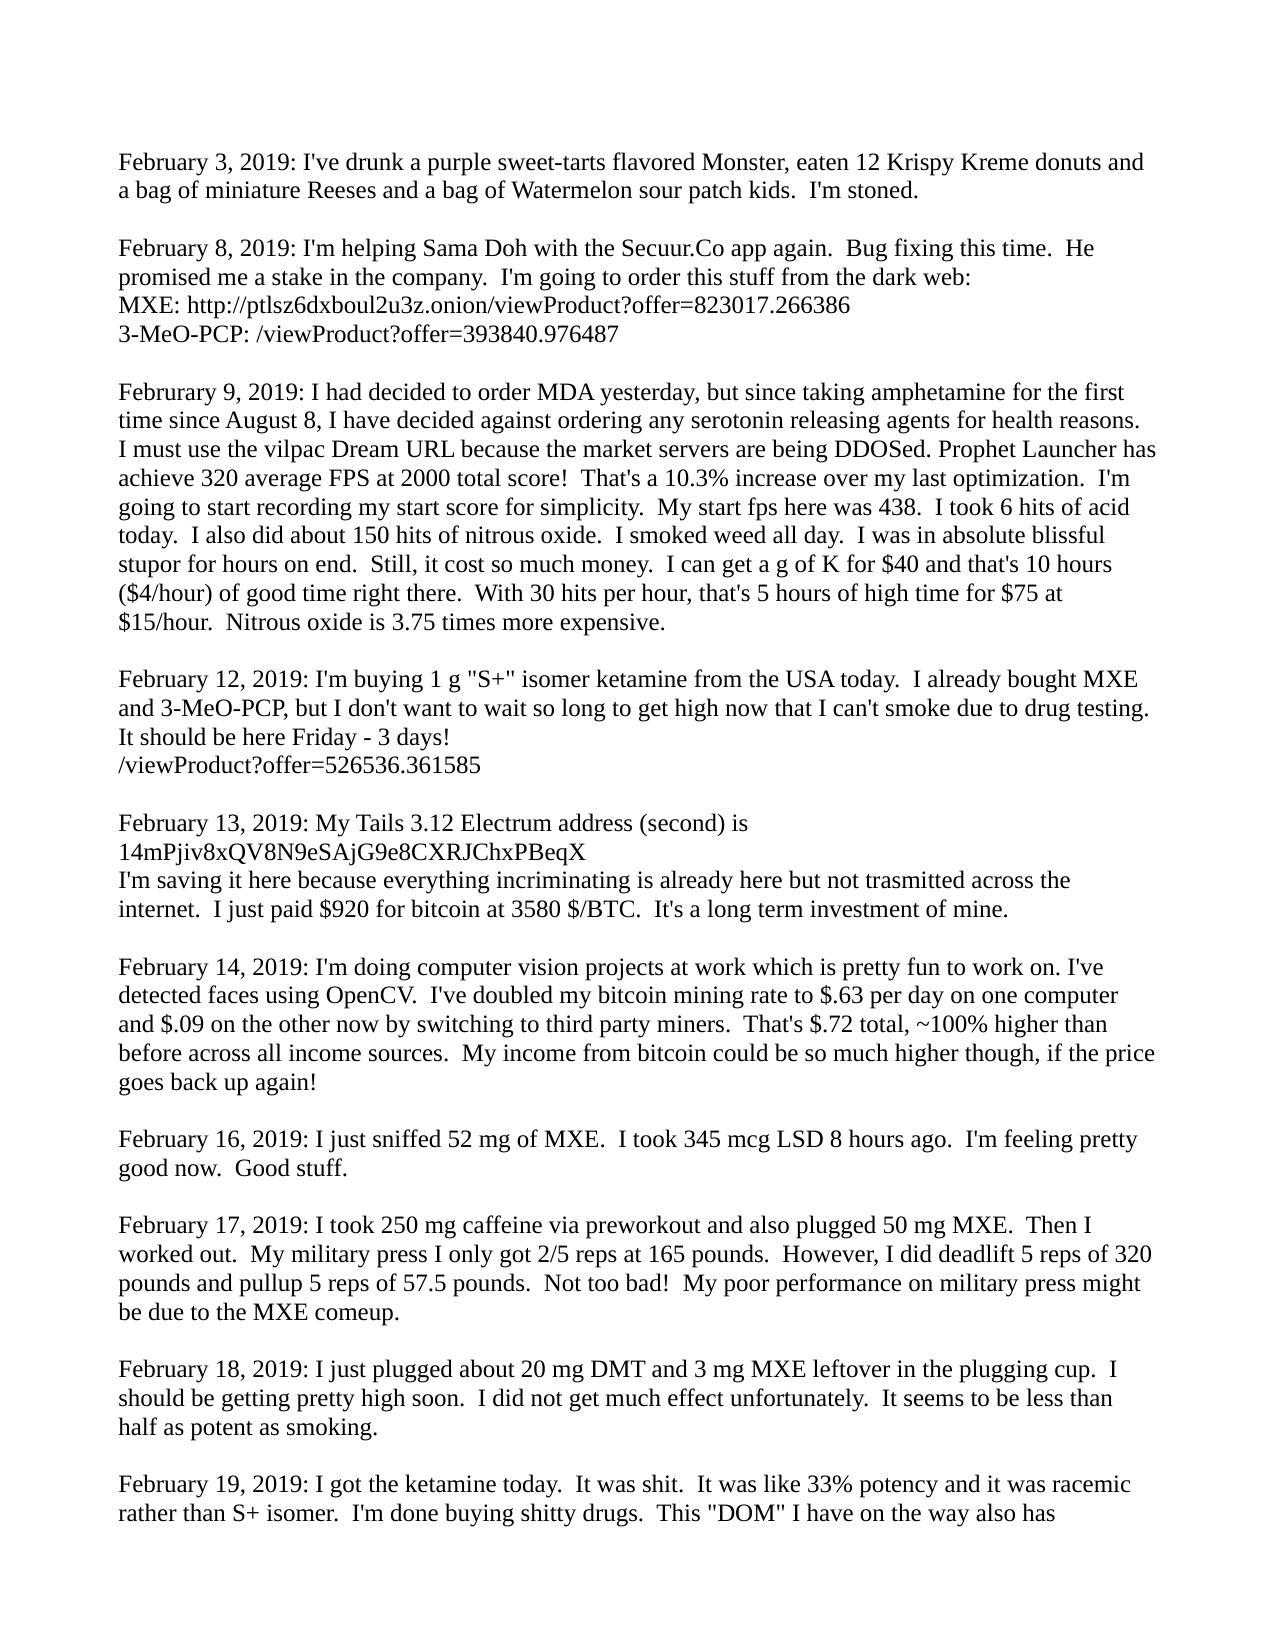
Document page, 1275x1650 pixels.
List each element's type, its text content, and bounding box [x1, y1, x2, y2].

text February 18, 2019: I just plugged about 20 mg DMT and 3 mg MXE leftover in the plugging cup. I should be getting pretty high soon. I did not get much effect unfortunately. It seems to be less than half as potent as smoking. [118, 1354, 1157, 1441]
text February 19, 2019: I got the ketamine today. It was shit. It was like 33% potency and it was racemic rather than S+ isomer. I'm done buying shitty drugs. This "DOM" I have on the way also has [118, 1469, 1157, 1527]
text February 8, 2019: I'm helping Sama Doh with the Secuur.Co app again. Bug fixing this time. He promised me a stake in the company. I'm going to order this stuff from the dark web: [118, 233, 1157, 291]
text February 16, 2019: I just sniffed 52 mg of MXE. I took 345 mcg LSD 8 hours ago. I'm feeling pretty good now. Good stuff. [118, 1124, 1157, 1182]
text 14mPjiv8xQV8N9eSAjG9e8CXRJChxPBeqX [118, 837, 1157, 866]
text February 3, 2019: I've drunk a purple sweet-tarts flavored Monster, eaten 12 Krispy Kreme donuts and a bag of miniature Reeses and a bag of Watermelon sour patch kids. I'm stoned. [118, 147, 1157, 204]
text February 17, 2019: I took 250 mg caffeine via preworkout and also plugged 50 mg MXE. Then I worked out. My military press I only got 2/5 reps at 165 pounds. However, I did deadlift 5 reps of 320 pounds and pullup 5 reps of 57.5 pounds. Not too bad! My poor performance on military press might be due to the MXE comeup. [118, 1211, 1157, 1326]
text February 14, 2019: I'm doing computer vision projects at work which is pretty fun to work on. I've detected faces using OpenCV. I've doubled my bitcoin mining rate to $.63 per day on one computer and $.09 on the other now by switching to third party miners. That's $.72 total, ~100% higher than before across all income sources. My income from bitcoin could be so much higher though, if the price goes back up again! [118, 952, 1157, 1096]
text Februrary 9, 2019: I had decided to order MDA yesterday, but since taking amphetamine for the first time since August 8, I have decided against ordering any serotonin releasing agents for health reasons. I must use the vilpac Dream URL because the market servers are being DDOSed. Prophet Launcher has achieve 320 average FPS at 2000 total score! That's a 10.3% increase over my last optimization. I'm going to start recording my start score for simplicity. My start fps here was 438. I took 6 hits of acid today. I also did about 150 hits of nitrous oxide. I smoked weed all day. I was in absolute blissful stupor for hours on end. Still, it cost so much money. I can get a g of K for $40 and that's 10 hours ($4/hour) of good time right there. With 30 hits per hour, that's 5 hours of high time for $75 at $15/hour. Nitrous oxide is 3.75 times more expensive. [118, 377, 1157, 636]
text 3-MeO-PCP: /viewProduct?offer=393840.976487 [118, 319, 1157, 348]
text /viewProduct?offer=526536.361585 [118, 751, 1157, 779]
text February 13, 2019: My Tails 3.12 Electrum address (second) is [118, 808, 1157, 837]
text I'm saving it here because everything incriminating is already here but not trasmitted across the internet. I just paid $920 for bitcoin at 3580 $/BTC. It's a long term investment of mine. [118, 866, 1157, 923]
text February 12, 2019: I'm buying 1 g "S+" isomer ketamine from the USA today. I already bought MXE and 3-MeO-PCP, but I don't want to wait so long to get high now that I can't smoke due to drug testing. It should be here Friday - 3 days! [118, 664, 1157, 751]
text MXE: http://ptlsz6dxboul2u3z.onion/viewProduct?offer=823017.266386 [118, 291, 1157, 319]
